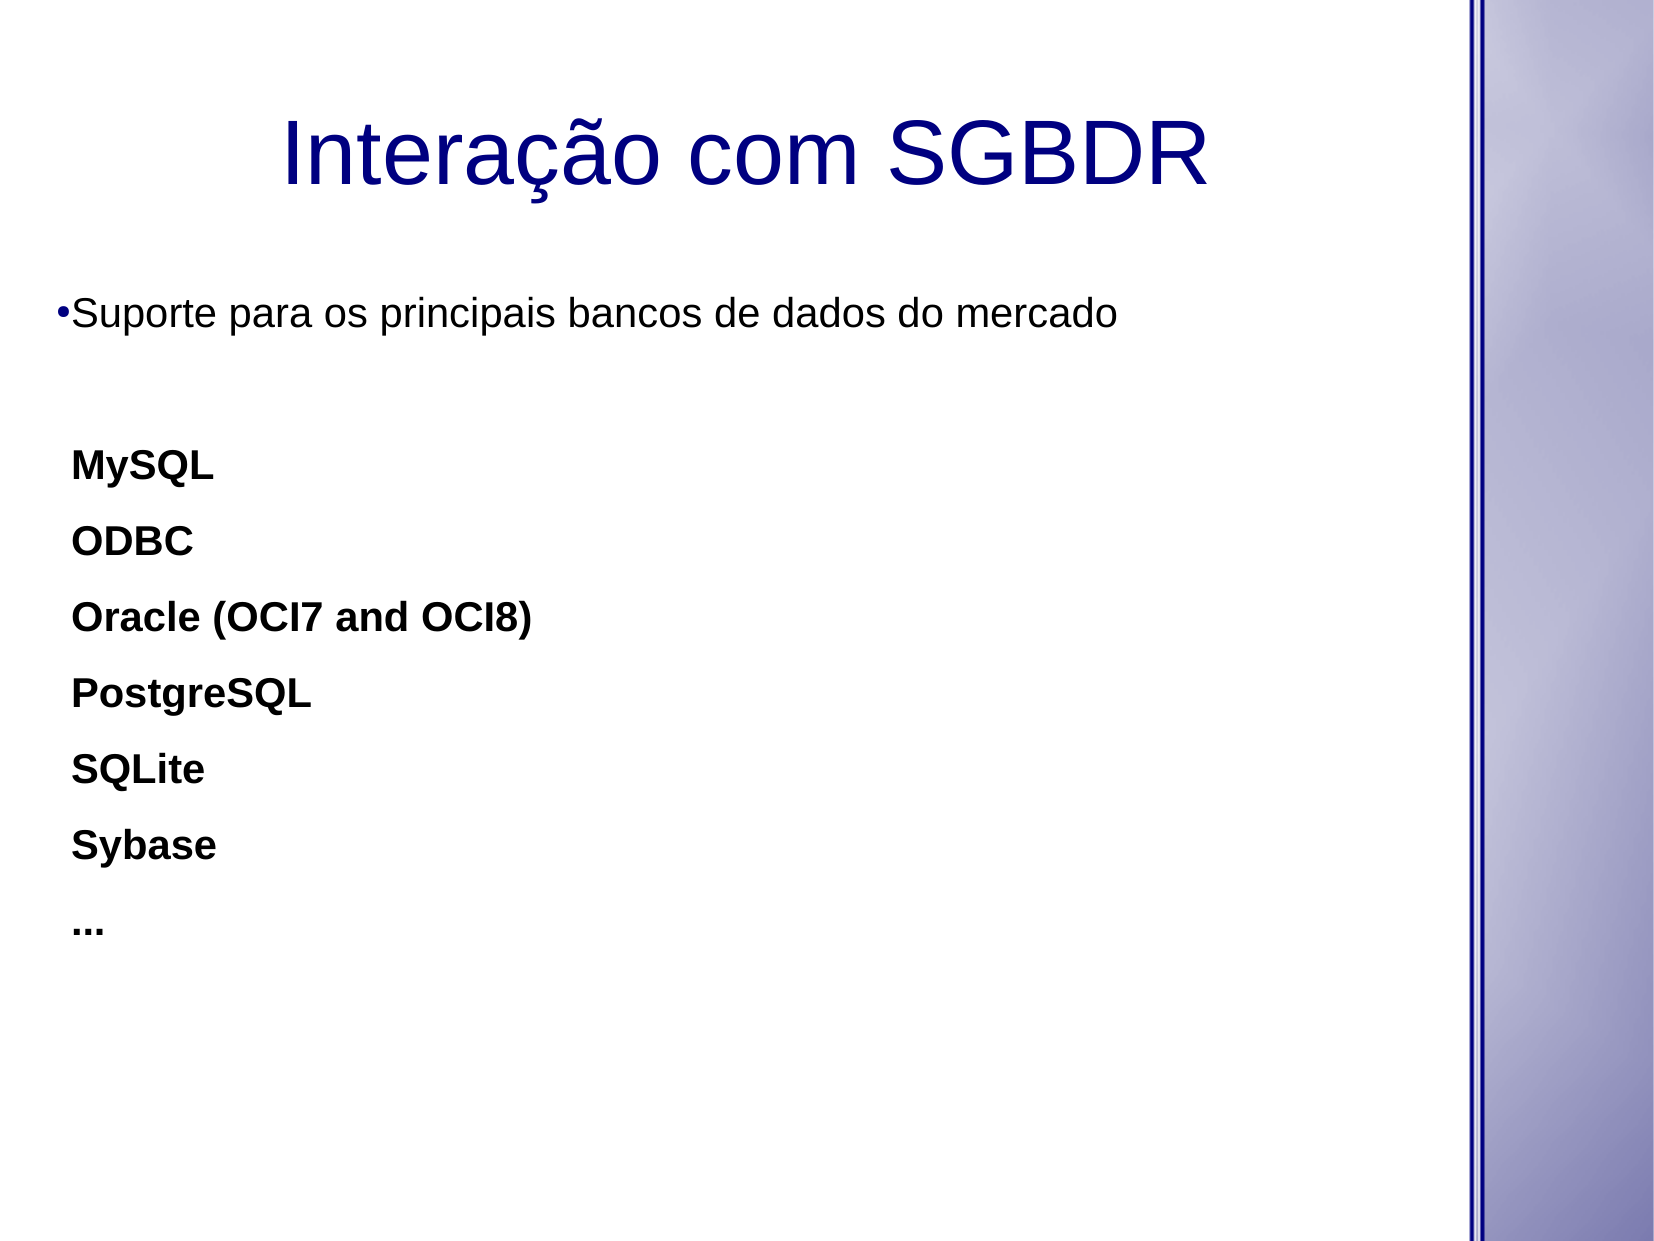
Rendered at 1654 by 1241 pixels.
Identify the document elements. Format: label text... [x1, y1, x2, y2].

list Suporte para os principais bancos de dados do mercado MySQL ODBC Oracle (OCI7 and OCI8) PostgreSQL SQLite Sybase ... [47, 290, 1447, 1109]
picture [0, 0, 1654, 1241]
title Interação com SGBDR [47, 49, 1447, 257]
